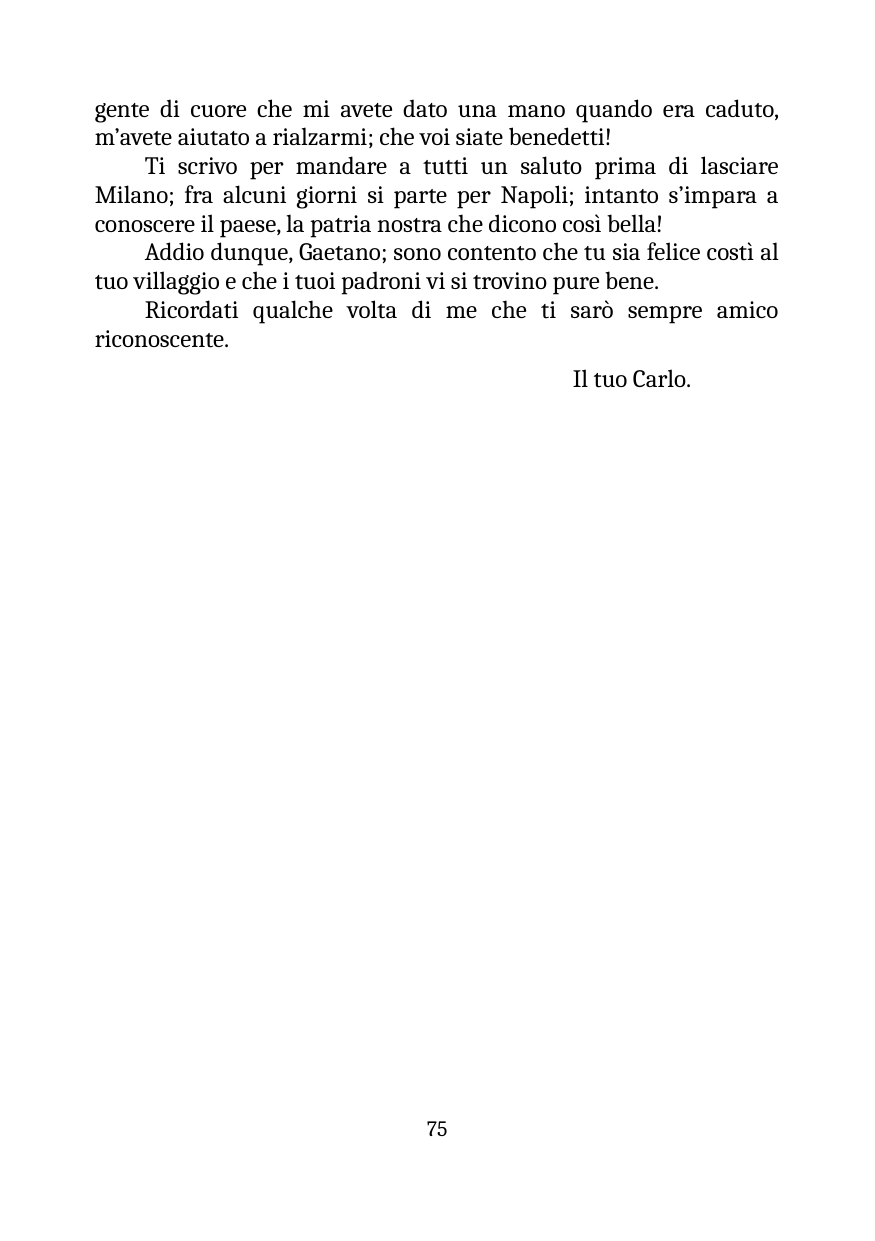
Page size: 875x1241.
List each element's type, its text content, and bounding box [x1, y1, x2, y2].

text Addio dunque, Gaetano; sono contento che tu sia felice costì al tuo villaggio e che i tuoi padroni vi si trovino pure bene. [94, 238, 779, 296]
text gente di cuore che mi avete dato una mano quando era caduto, m’avete aiutato a rialzarmi; che voi siate benedetti! [94, 94, 779, 152]
text Il tuo Carlo. [94, 365, 691, 394]
text Ricordati qualche volta di me che ti sarò sempre amico riconoscente. [94, 296, 779, 353]
text Ti scrivo per mandare a tutti un saluto prima di lasciare Milano; fra alcuni giorni si parte per Napoli; intanto s’impara a conoscere il paese, la patria nostra che dicono così bella! [94, 152, 779, 238]
